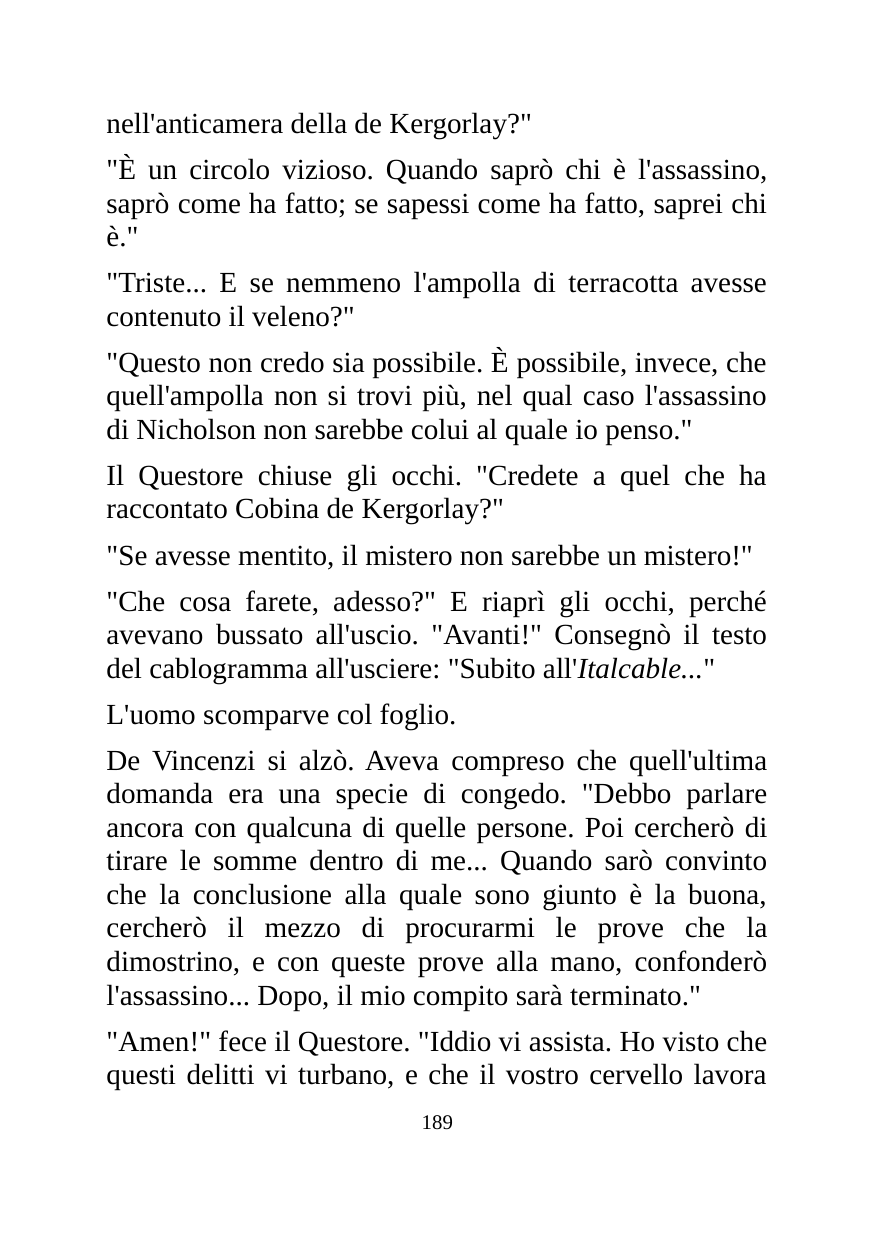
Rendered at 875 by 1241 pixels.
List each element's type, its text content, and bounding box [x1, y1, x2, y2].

text De Vincenzi si alzò. Aveva compreso che quell'ultima domanda era una specie di congedo. "Debbo parlare ancora con qualcuna di quelle persone. Poi cercherò di tirare le somme dentro di me... Quando sarò convinto che la conclusione alla quale sono giunto è la buona, cercherò il mezzo di procurarmi le prove che la dimostrino, e con queste prove alla mano, confonderò l'assassino... Dopo, il mio compito sarà terminato." [106, 743, 768, 1011]
text "Questo non credo sia possibile. È possibile, invece, che quell'ampolla non si trovi più, nel qual caso l'assassino di Nicholson non sarebbe colui al quale io penso." [106, 345, 768, 446]
text "È un circolo vizioso. Quando saprò chi è l'assassino, saprò come ha fatto; se sapessi come ha fatto, saprei chi è." [106, 152, 768, 253]
text "Che cosa farete, adesso?" E riaprì gli occhi, perché avevano bussato all'uscio. "Avanti!" Consegnò il testo del cablogramma all'usciere: "Subito all'Italcable..." [106, 584, 768, 684]
text "Se avesse mentito, il mistero non sarebbe un mistero!" [106, 538, 768, 571]
text L'uomo scomparve col foglio. [106, 697, 768, 730]
text Il Questore chiuse gli occhi. "Credete a quel che ha raccontato Cobina de Kergorlay?" [106, 458, 768, 525]
text "Triste... E se nemmeno l'ampolla di terracotta avesse contenuto il veleno?" [106, 265, 768, 332]
text "Amen!" fece il Questore. "Iddio vi assista. Ho visto che questi delitti vi turbano, e che il vostro cervello lavora [106, 1024, 768, 1091]
text nell'anticamera della de Kergorlay?" [106, 106, 768, 140]
